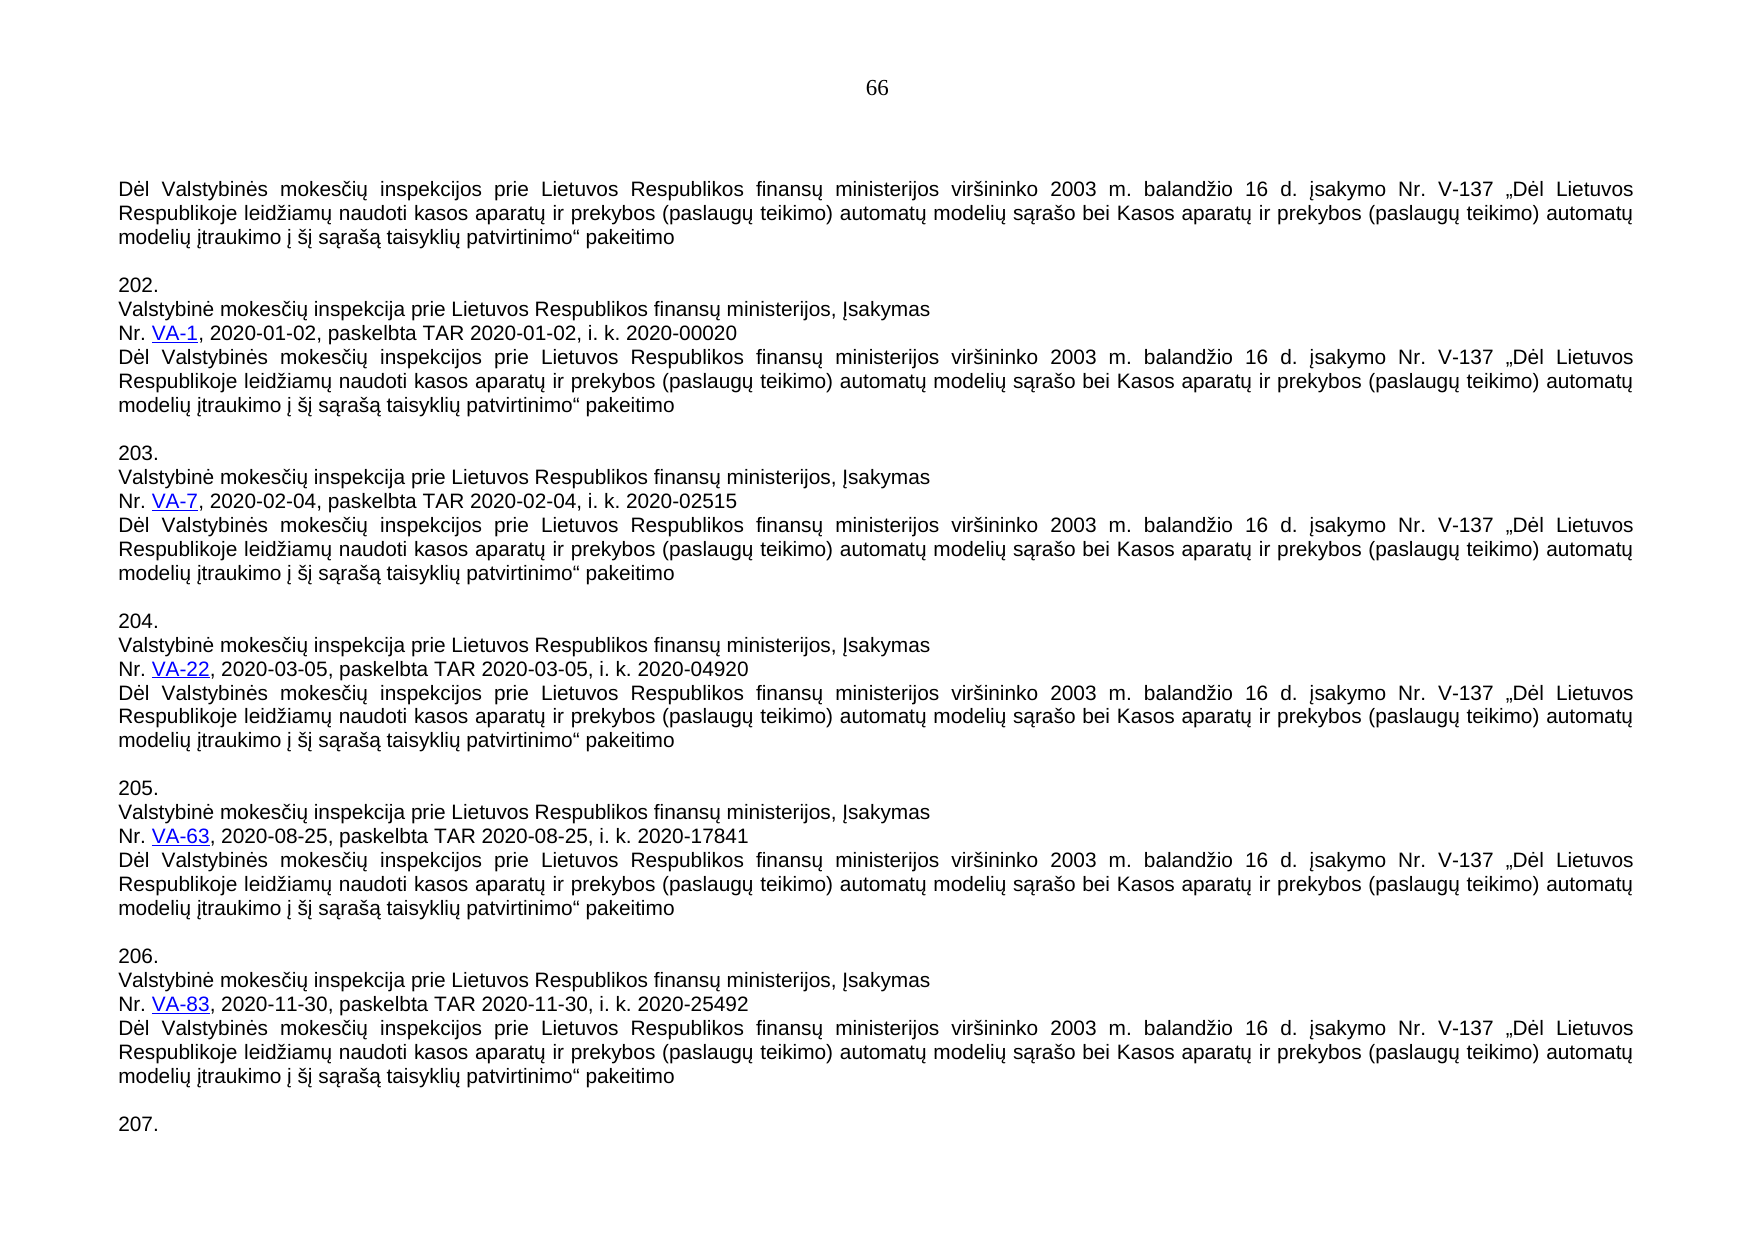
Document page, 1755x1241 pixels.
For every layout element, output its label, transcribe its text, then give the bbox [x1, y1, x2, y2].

text Valstybinė mokesčių inspekcija prie Lietuvos Respublikos finansų ministerijos, Įsakymas [118, 800, 1636, 824]
text Valstybinė mokesčių inspekcija prie Lietuvos Respublikos finansų ministerijos, Įsakymas [118, 968, 1636, 992]
text Nr. VA-22, 2020-03-05, paskelbta TAR 2020-03-05, i. k. 2020-04920 [118, 656, 1636, 680]
text 204. [118, 608, 1636, 632]
text 203. [118, 441, 1636, 465]
text 202. [118, 273, 1636, 297]
text Dėl Valstybinės mokesčių inspekcijos prie Lietuvos Respublikos finansų ministerijos viršininko 2003 m. balandžio 16 d. įsakymo Nr. V-137 „Dėl Lietuvos Respublikoje leidžiamų naudoti kasos aparatų ir prekybos (paslaugų teikimo) automatų modelių sąrašo bei Kasos aparatų ir prekybos (paslaugų teikimo) automatų modelių įtraukimo į šį sąrašą taisyklių patvirtinimo“ pakeitimo [118, 345, 1636, 417]
text Valstybinė mokesčių inspekcija prie Lietuvos Respublikos finansų ministerijos, Įsakymas [118, 632, 1636, 656]
text 207. [118, 1112, 1636, 1136]
text Nr. VA-1, 2020-01-02, paskelbta TAR 2020-01-02, i. k. 2020-00020 [118, 321, 1636, 345]
text Dėl Valstybinės mokesčių inspekcijos prie Lietuvos Respublikos finansų ministerijos viršininko 2003 m. balandžio 16 d. įsakymo Nr. V-137 „Dėl Lietuvos Respublikoje leidžiamų naudoti kasos aparatų ir prekybos (paslaugų teikimo) automatų modelių sąrašo bei Kasos aparatų ir prekybos (paslaugų teikimo) automatų modelių įtraukimo į šį sąrašą taisyklių patvirtinimo“ pakeitimo [118, 848, 1636, 920]
text Dėl Valstybinės mokesčių inspekcijos prie Lietuvos Respublikos finansų ministerijos viršininko 2003 m. balandžio 16 d. įsakymo Nr. V-137 „Dėl Lietuvos Respublikoje leidžiamų naudoti kasos aparatų ir prekybos (paslaugų teikimo) automatų modelių sąrašo bei Kasos aparatų ir prekybos (paslaugų teikimo) automatų modelių įtraukimo į šį sąrašą taisyklių patvirtinimo“ pakeitimo [118, 680, 1636, 752]
text Dėl Valstybinės mokesčių inspekcijos prie Lietuvos Respublikos finansų ministerijos viršininko 2003 m. balandžio 16 d. įsakymo Nr. V-137 „Dėl Lietuvos Respublikoje leidžiamų naudoti kasos aparatų ir prekybos (paslaugų teikimo) automatų modelių sąrašo bei Kasos aparatų ir prekybos (paslaugų teikimo) automatų modelių įtraukimo į šį sąrašą taisyklių patvirtinimo“ pakeitimo [118, 513, 1636, 584]
text Dėl Valstybinės mokesčių inspekcijos prie Lietuvos Respublikos finansų ministerijos viršininko 2003 m. balandžio 16 d. įsakymo Nr. V-137 „Dėl Lietuvos Respublikoje leidžiamų naudoti kasos aparatų ir prekybos (paslaugų teikimo) automatų modelių sąrašo bei Kasos aparatų ir prekybos (paslaugų teikimo) automatų modelių įtraukimo į šį sąrašą taisyklių patvirtinimo“ pakeitimo [118, 177, 1636, 249]
text Valstybinė mokesčių inspekcija prie Lietuvos Respublikos finansų ministerijos, Įsakymas [118, 297, 1636, 321]
text Nr. VA-83, 2020-11-30, paskelbta TAR 2020-11-30, i. k. 2020-25492 [118, 992, 1636, 1016]
text 205. [118, 776, 1636, 800]
text Nr. VA-63, 2020-08-25, paskelbta TAR 2020-08-25, i. k. 2020-17841 [118, 824, 1636, 848]
text Nr. VA-7, 2020-02-04, paskelbta TAR 2020-02-04, i. k. 2020-02515 [118, 489, 1636, 513]
text 206. [118, 944, 1636, 968]
text Valstybinė mokesčių inspekcija prie Lietuvos Respublikos finansų ministerijos, Įsakymas [118, 465, 1636, 489]
text Dėl Valstybinės mokesčių inspekcijos prie Lietuvos Respublikos finansų ministerijos viršininko 2003 m. balandžio 16 d. įsakymo Nr. V-137 „Dėl Lietuvos Respublikoje leidžiamų naudoti kasos aparatų ir prekybos (paslaugų teikimo) automatų modelių sąrašo bei Kasos aparatų ir prekybos (paslaugų teikimo) automatų modelių įtraukimo į šį sąrašą taisyklių patvirtinimo“ pakeitimo [118, 1016, 1636, 1088]
